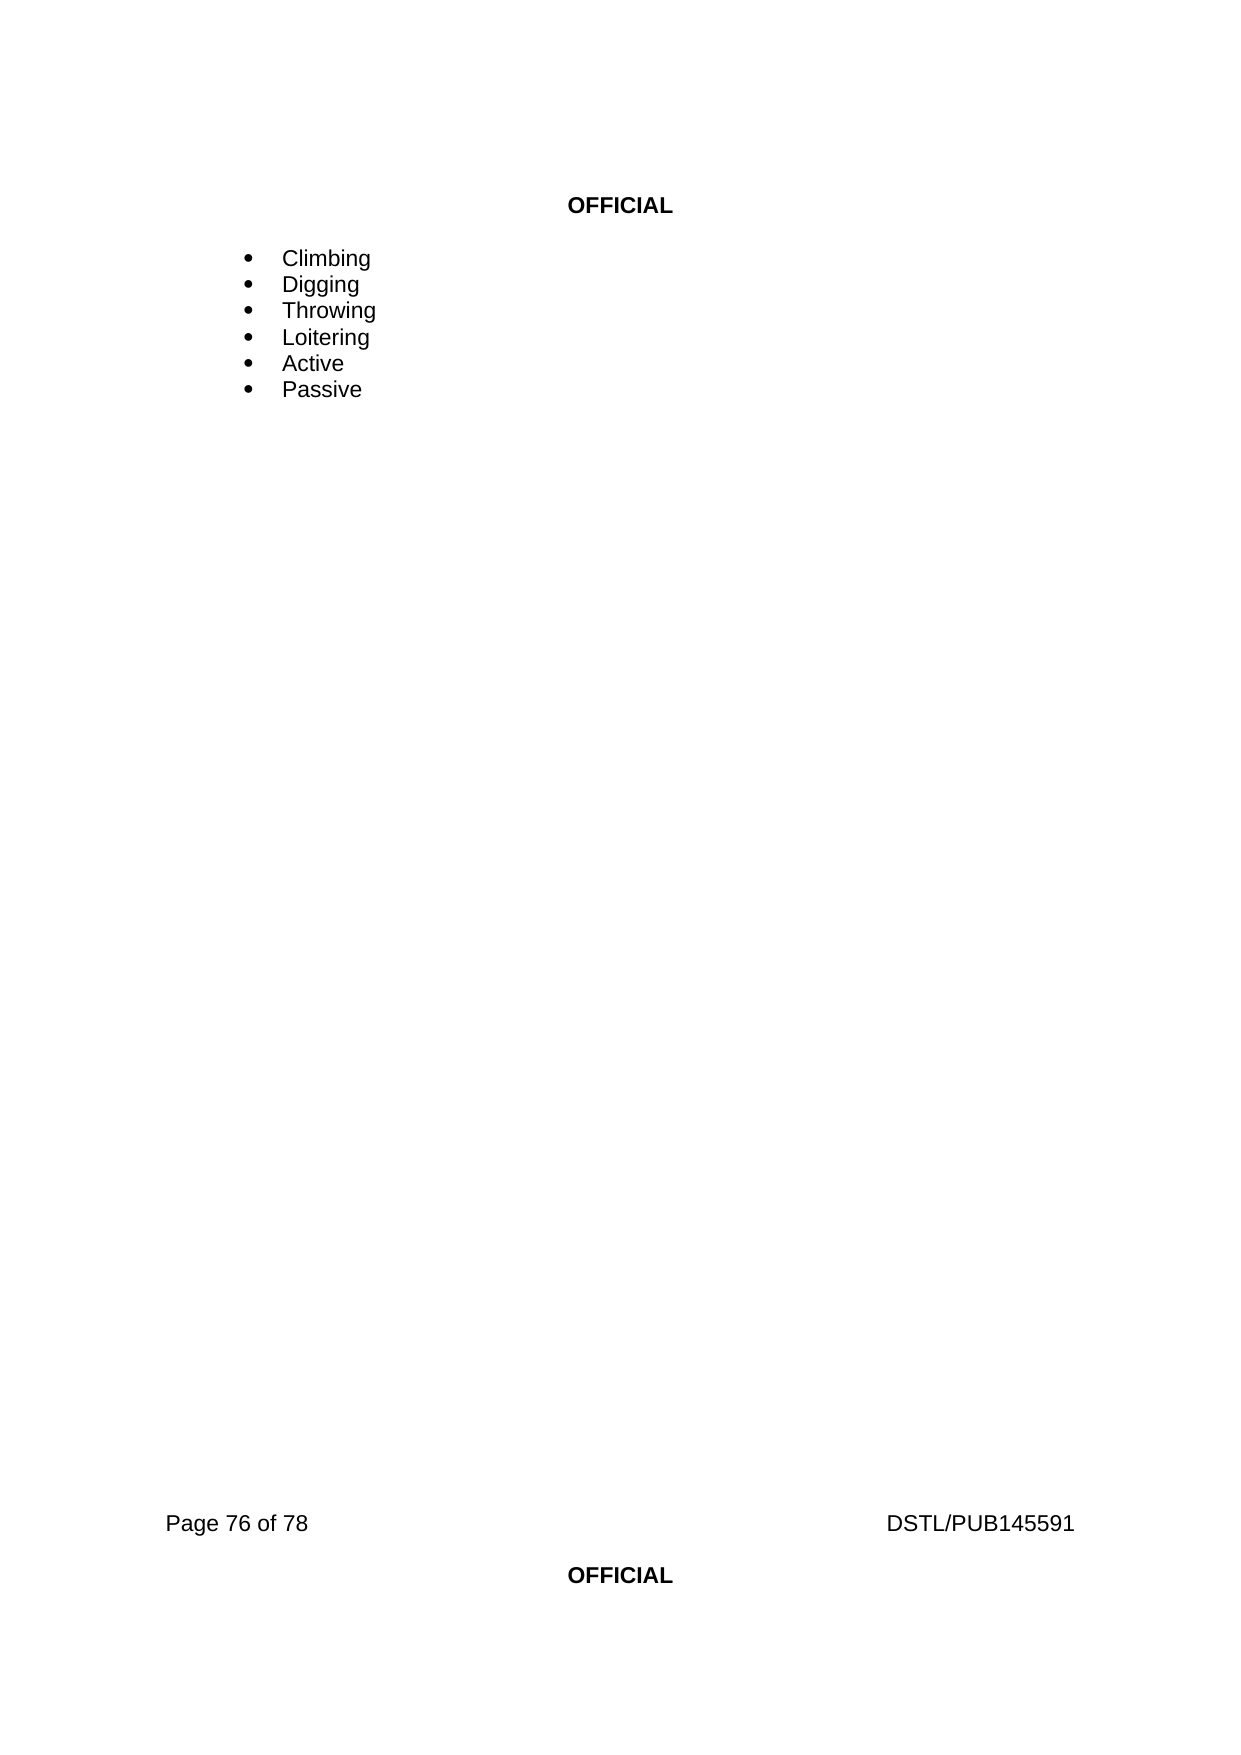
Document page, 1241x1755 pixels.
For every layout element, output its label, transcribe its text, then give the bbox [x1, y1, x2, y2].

list Passive [244, 376, 1107, 403]
list Climbing [244, 244, 1107, 271]
list Loitering [244, 323, 1107, 350]
list Digging [244, 271, 1107, 297]
list Active [244, 350, 1107, 376]
list Throwing [244, 297, 1107, 323]
